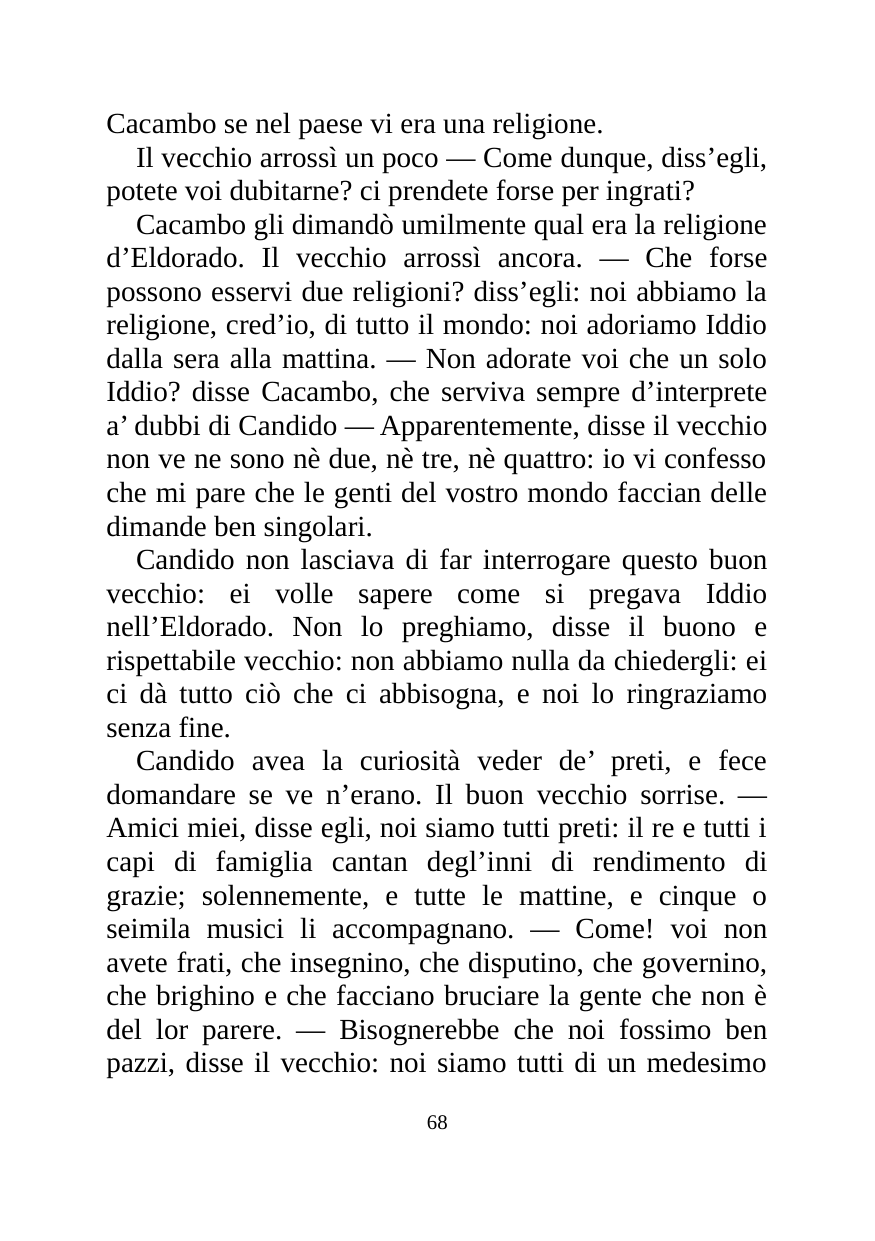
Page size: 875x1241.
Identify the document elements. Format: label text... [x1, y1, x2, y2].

text Candido non lasciava di far interrogare questo buon vecchio: ei volle sapere come si pregava Iddio nell’Eldorado. Non lo preghiamo, disse il buono e rispettabile vecchio: non abbiamo nulla da chiedergli: ei ci dà tutto ciò che ci abbisogna, e noi lo ringraziamo senza fine. [106, 542, 768, 743]
text Cacambo se nel paese vi era una religione. [106, 106, 768, 140]
text Cacambo gli dimandò umilmente qual era la religione d’Eldorado. Il vecchio arrossì ancora. — Che forse possono esservi due religioni? diss’egli: noi abbiamo la religione, cred’io, di tutto il mondo: noi adoriamo Iddio dalla sera alla mattina. — Non adorate voi che un solo Iddio? disse Cacambo, che serviva sempre d’interprete a’ dubbi di Candido — Apparentemente, disse il vecchio non ve ne sono nè due, nè tre, nè quattro: io vi confesso che mi pare che le genti del vostro mondo faccian delle dimande ben singolari. [106, 207, 768, 542]
text Candido avea la curiosità veder de’ preti, e fece domandare se ve n’erano. Il buon vecchio sorrise. — Amici miei, disse egli, noi siamo tutti preti: il re e tutti i capi di famiglia cantan degl’inni di rendimento di grazie; solennemente, e tutte le mattine, e cinque o seimila musici li accompagnano. — Come! voi non avete frati, che insegnino, che disputino, che governino, che brighino e che facciano bruciare la gente che non è del lor parere. — Bisognerebbe che noi fossimo ben pazzi, disse il vecchio: noi siamo tutti di un medesimo [106, 743, 768, 1079]
text Il vecchio arrossì un poco — Come dunque, diss’egli, potete voi dubitarne? ci prendete forse per ingrati? [106, 140, 768, 207]
